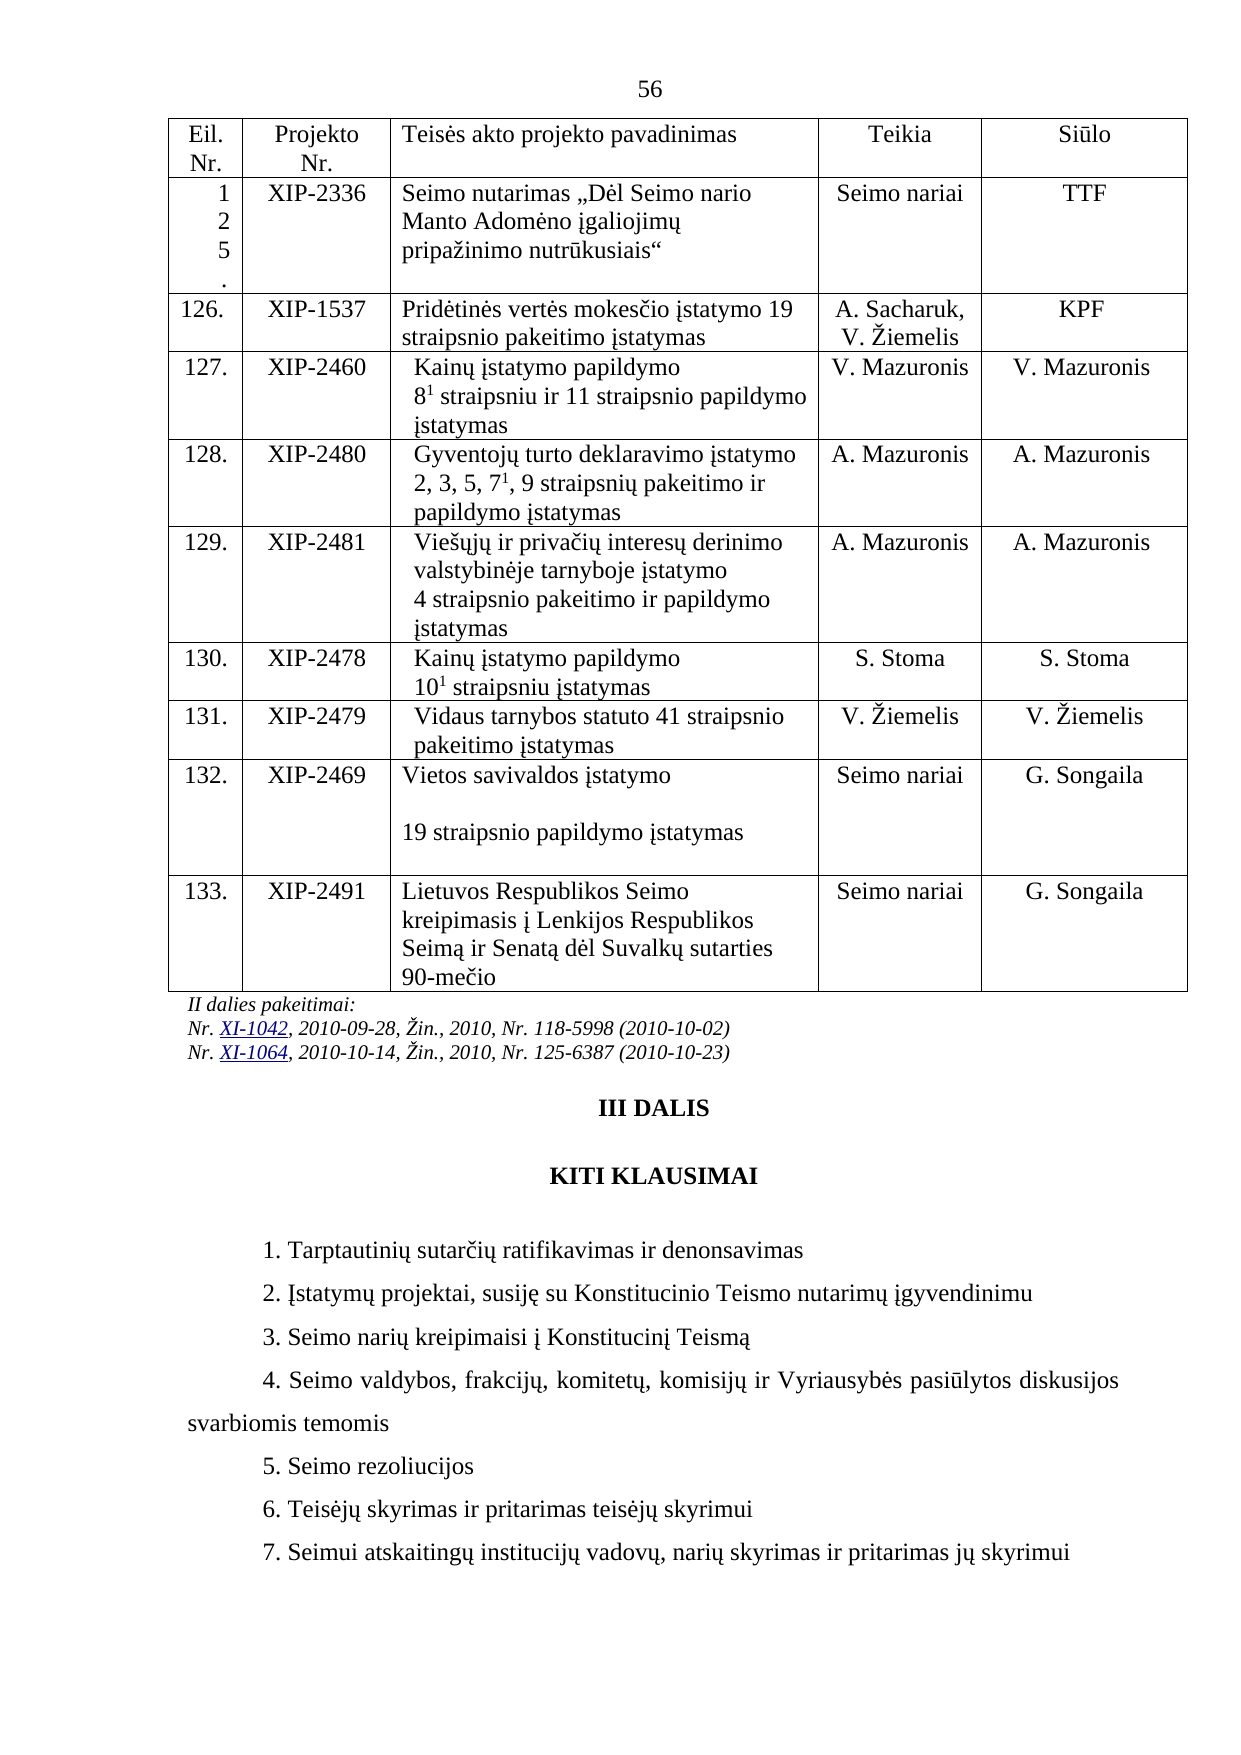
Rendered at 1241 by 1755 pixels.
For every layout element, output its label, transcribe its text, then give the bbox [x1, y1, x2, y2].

text Nr. XI-1042, 2010-09-28, Žin., 2010, Nr. 118-5998 (2010-10-02) [187, 1016, 1120, 1040]
table_cell V. Žiemelis [982, 701, 1187, 759]
table_cell V. Žiemelis [819, 701, 981, 759]
table_header Teikia [819, 119, 981, 177]
table_cell XIP-2480 [243, 440, 390, 526]
table_cell A. Mazuronis [819, 440, 981, 526]
table_header Teisės akto projekto pavadinimas [391, 119, 818, 177]
text Nr. XI-1064, 2010-10-14, Žin., 2010, Nr. 125-6387 (2010-10-23) [187, 1040, 1120, 1064]
table_cell Seimo nutarimas „Dėl Seimo nario Manto Adomėno įgaliojimų pripažinimo nutrūkusiais“ [391, 178, 818, 293]
table_cell Gyventojų turto deklaravimo įstatymo 2, 3, 5, 71, 9 straipsnių pakeitimo ir papildymo įstatymas [391, 440, 818, 526]
table_header Projekto Nr. [243, 119, 390, 177]
table_cell [169, 178, 242, 293]
table_cell Vidaus tarnybos statuto 41 straipsnio pakeitimo įstatymas [391, 701, 818, 759]
table_cell 133. [169, 876, 242, 991]
table_cell 132. [169, 760, 242, 875]
text 7. Seimui atskaitingų institucijų vadovų, narių skyrimas ir pritarimas jų skyrimui [187, 1537, 1120, 1566]
table_cell G. Songaila [982, 876, 1187, 991]
text 4. Seimo valdybos, frakcijų, komitetų, komisijų ir Vyriausybės pasiūlytos diskusijos svarbiomis temomis [187, 1365, 1120, 1437]
table_cell G. Songaila [982, 760, 1187, 875]
text 5. Seimo rezoliucijos [187, 1451, 1120, 1480]
table_cell Kainų įstatymo papildymo 101 straipsniu įstatymas [391, 643, 818, 700]
text 3. Seimo narių kreipimaisi į Konstitucinį Teismą [187, 1322, 1120, 1350]
table_cell 126. [169, 294, 242, 351]
table_header Siūlo [982, 119, 1187, 177]
table_cell Seimo nariai [819, 876, 981, 991]
table_cell S. Stoma [982, 643, 1187, 700]
text 1. Tarptautinių sutarčių ratifikavimas ir denonsavimas [187, 1235, 1120, 1264]
table_cell A. Mazuronis [819, 527, 981, 642]
table_cell V. Mazuronis [819, 352, 981, 438]
table_cell TTF [982, 178, 1187, 293]
table_cell XIP-2469 [243, 760, 390, 875]
table_cell Seimo nariai [819, 760, 981, 875]
text 2. Įstatymų projektai, susiję su Konstitucinio Teismo nutarimų įgyvendinimu [187, 1278, 1120, 1307]
table_cell Vietos savivaldos įstatymo 19 straipsnio papildymo įstatymas [391, 760, 818, 875]
table_cell Kainų įstatymo papildymo 81 straipsniu ir 11 straipsnio papildymo įstatymas [391, 352, 818, 438]
table_cell 128. [169, 440, 242, 526]
table_cell XIP-2460 [243, 352, 390, 438]
subtitle Kiti klausimai [187, 1161, 1120, 1190]
subtitle III DALIS [187, 1093, 1120, 1122]
table_cell 129. [169, 527, 242, 642]
table_cell Pridėtinės vertės mokesčio įstatymo 19 straipsnio pakeitimo įstatymas [391, 294, 818, 351]
table_cell V. Mazuronis [982, 352, 1187, 438]
table_cell 131. [169, 701, 242, 759]
table_cell A. Mazuronis [982, 527, 1187, 642]
text 6. Teisėjų skyrimas ir pritarimas teisėjų skyrimui [187, 1494, 1120, 1523]
table_cell Lietuvos Respublikos Seimo kreipimasis į Lenkijos Respublikos Seimą ir Senatą dėl Suvalkų sutarties 90-mečio [391, 876, 818, 991]
table_cell Viešųjų ir privačių interesų derinimo valstybinėje tarnyboje įstatymo 4 straipsnio pakeitimo ir papildymo įstatymas [391, 527, 818, 642]
table_cell Seimo nariai [819, 178, 981, 293]
table_cell XIP-2336 [243, 178, 390, 293]
table_cell A. Mazuronis [982, 440, 1187, 526]
table_cell XIP-2491 [243, 876, 390, 991]
table_header Eil. Nr. [169, 119, 242, 177]
table_cell 130. [169, 643, 242, 700]
table_cell S. Stoma [819, 643, 981, 700]
table_cell A. Sacharuk, V. Žiemelis [819, 294, 981, 351]
text II dalies pakeitimai: [187, 992, 1120, 1016]
table_cell XIP-2479 [243, 701, 390, 759]
table_cell KPF [982, 294, 1187, 351]
table_cell XIP-2478 [243, 643, 390, 700]
table_cell XIP-2481 [243, 527, 390, 642]
table_cell 127. [169, 352, 242, 438]
table_cell XIP-1537 [243, 294, 390, 351]
